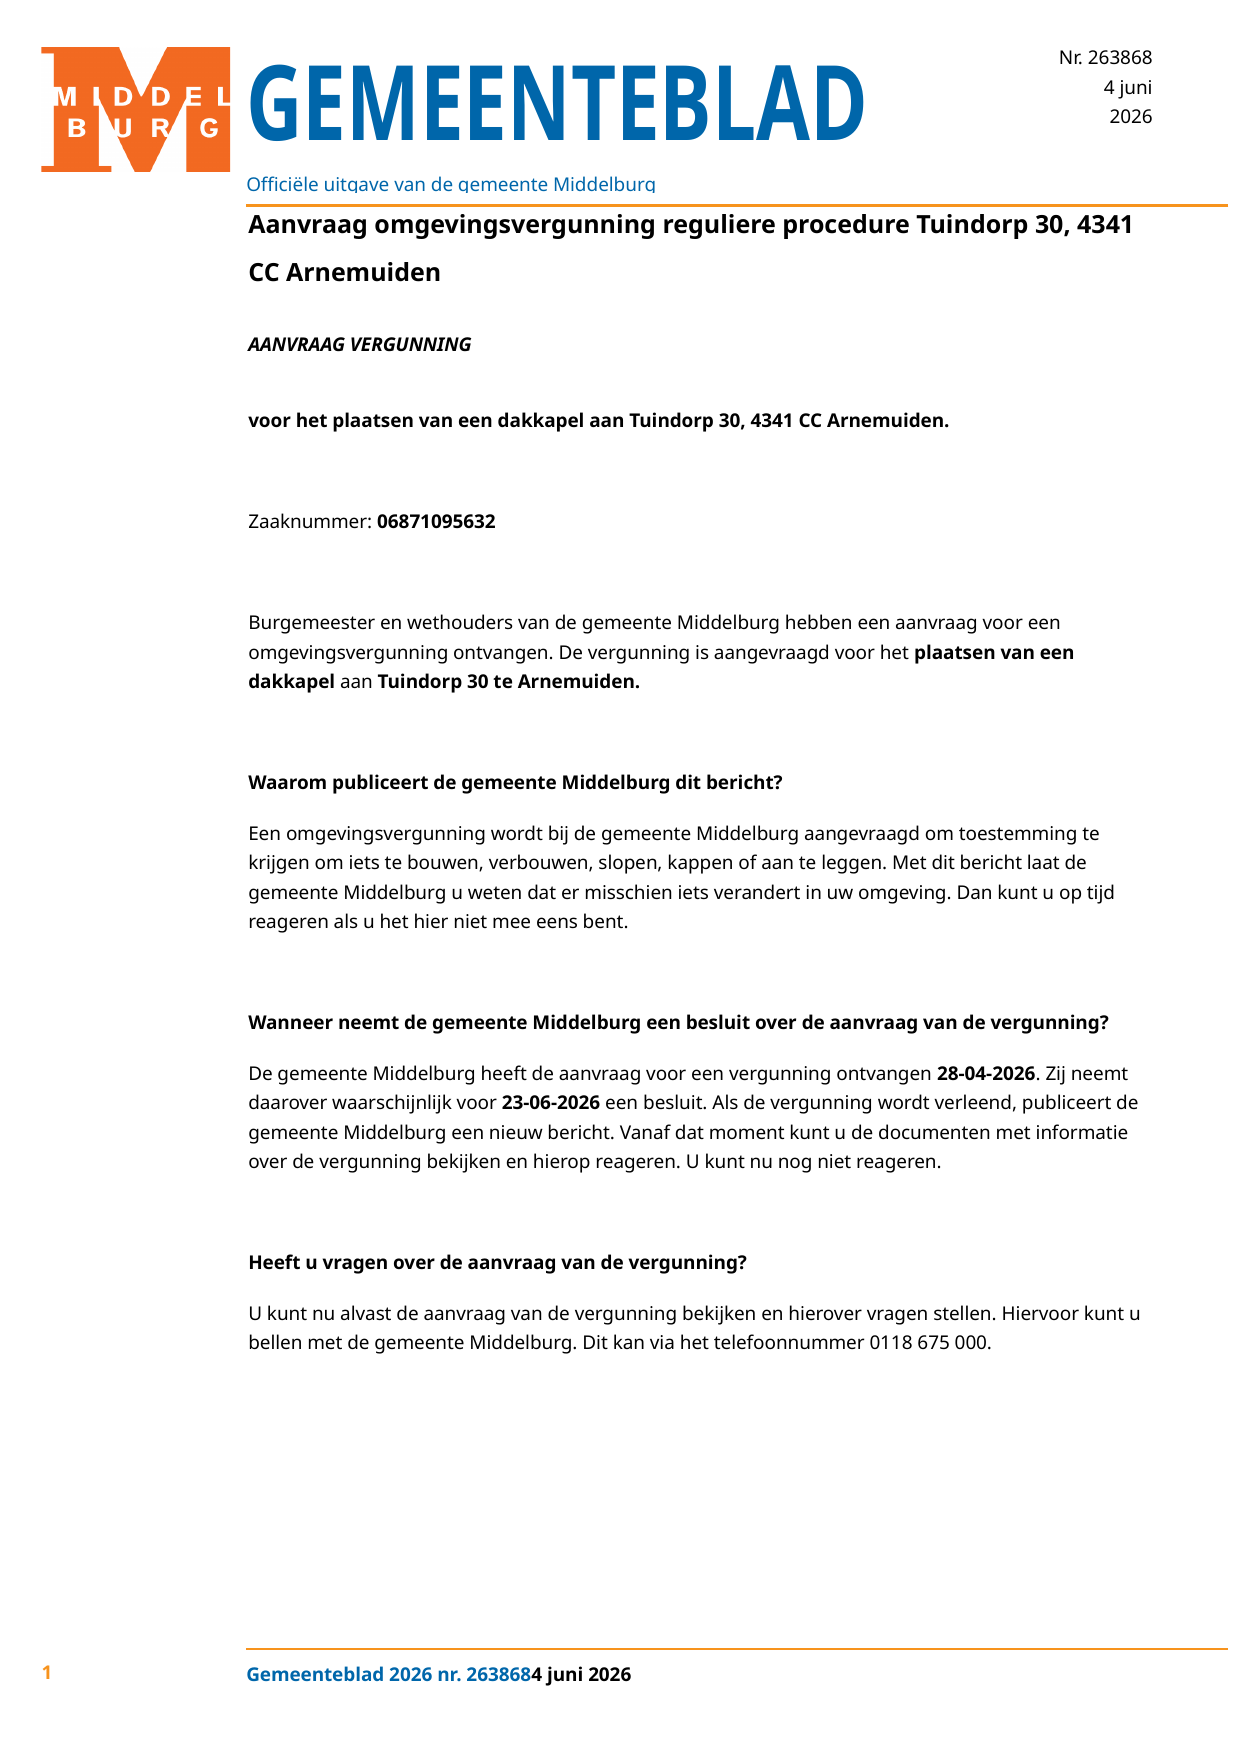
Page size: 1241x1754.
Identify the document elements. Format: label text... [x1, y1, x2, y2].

text U kunt nu alvast de aanvraag van de vergunning bekijken en hierover vragen stellen. Hiervoor kunt u bellen met de gemeente Middelburg. Dit kan via het telefoonnummer 0118 675 000. [248, 1300, 1152, 1355]
text Burgemeester en wethouders van de gemeente Middelburg hebben een aanvraag voor een omgevingsvergunning ontvangen. De vergunning is aangevraagd voor het plaatsen van een dakkapel aan Tuindorp 30 te Arnemuiden. [248, 609, 1152, 694]
text Aanvraag omgevingsvergunning reguliere procedure Tuindorp 30, 4341 CC Arnemuiden [248, 207, 1152, 288]
text voor het plaatsen van een dakkapel aan Tuindorp 30, 4341 CC Arnemuiden. [248, 408, 1152, 433]
text Wanneer neemt de gemeente Middelburg een besluit over de aanvraag van de vergunning? [248, 1009, 1152, 1035]
text Heeft u vragen over de aanvraag van de vergunning? [248, 1249, 1152, 1275]
text Zaaknummer: 06871095632 [248, 508, 1152, 534]
text De gemeente Middelburg heeft de aanvraag voor een vergunning ontvangen 28-04-2026. Zij neemt daarover waarschijnlijk voor 23-06-2026 een besluit. Als de vergunning wordt verleend, publiceert de gemeente Middelburg een nieuw bericht. Vanaf dat moment kunt u de documenten met informatie over de vergunning bekijken en hierop reageren. U kunt nu nog niet reageren. [248, 1060, 1152, 1174]
picture [41, 47, 231, 172]
text AANVRAAG VERGUNNING [248, 331, 1152, 357]
text Een omgevingsvergunning wordt bij de gemeente Middelburg aangevraagd om toestemming te krijgen om iets te bouwen, verbouwen, slopen, kappen of aan te leggen. Met dit bericht laat de gemeente Middelburg u weten dat er misschien iets verandert in uw omgeving. Dan kunt u op tijd reageren als u het hier niet mee eens bent. [248, 820, 1152, 934]
text Waarom publiceert de gemeente Middelburg dit bericht? [248, 769, 1152, 795]
